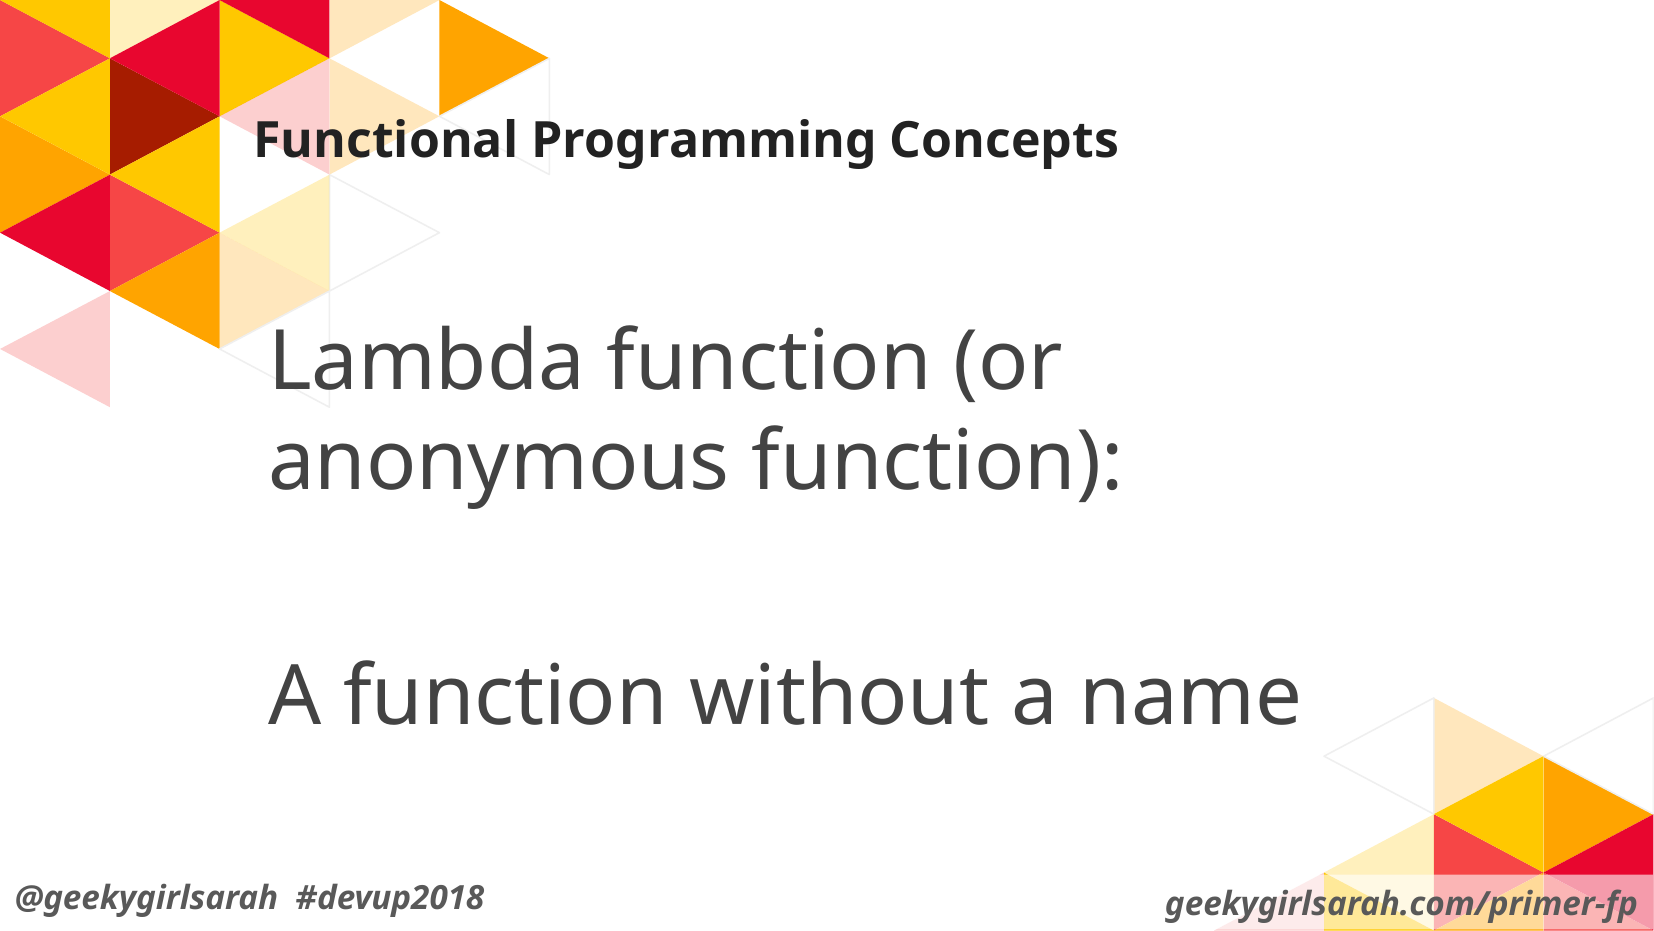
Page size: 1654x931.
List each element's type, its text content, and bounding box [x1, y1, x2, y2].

title Functional Programming Concepts [238, 61, 1406, 183]
list Lambda function (or anonymous function): A function without a name [238, 291, 1406, 817]
